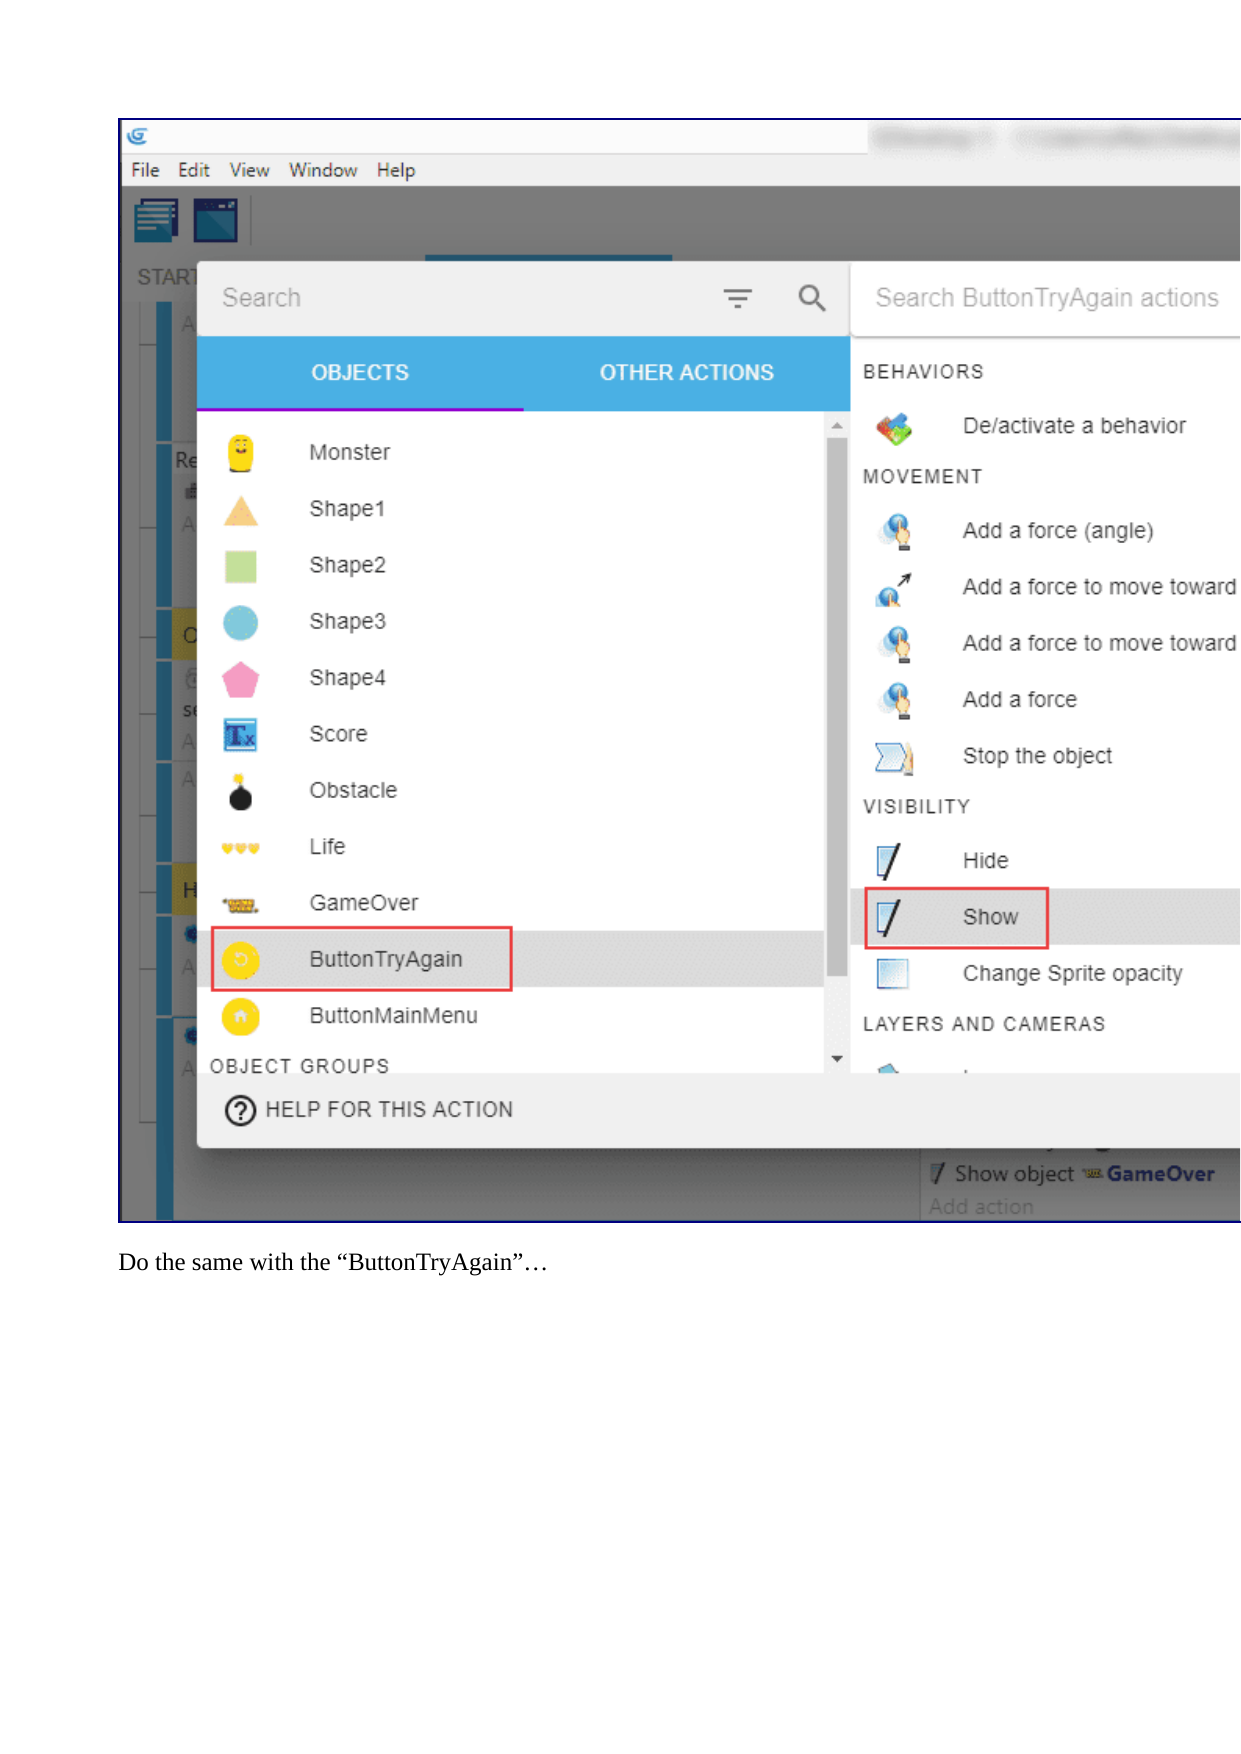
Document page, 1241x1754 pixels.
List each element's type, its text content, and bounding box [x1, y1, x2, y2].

picture [120, 120, 1241, 1221]
text Do the same with the “ButtonTryAgain”… [118, 1247, 1122, 1276]
